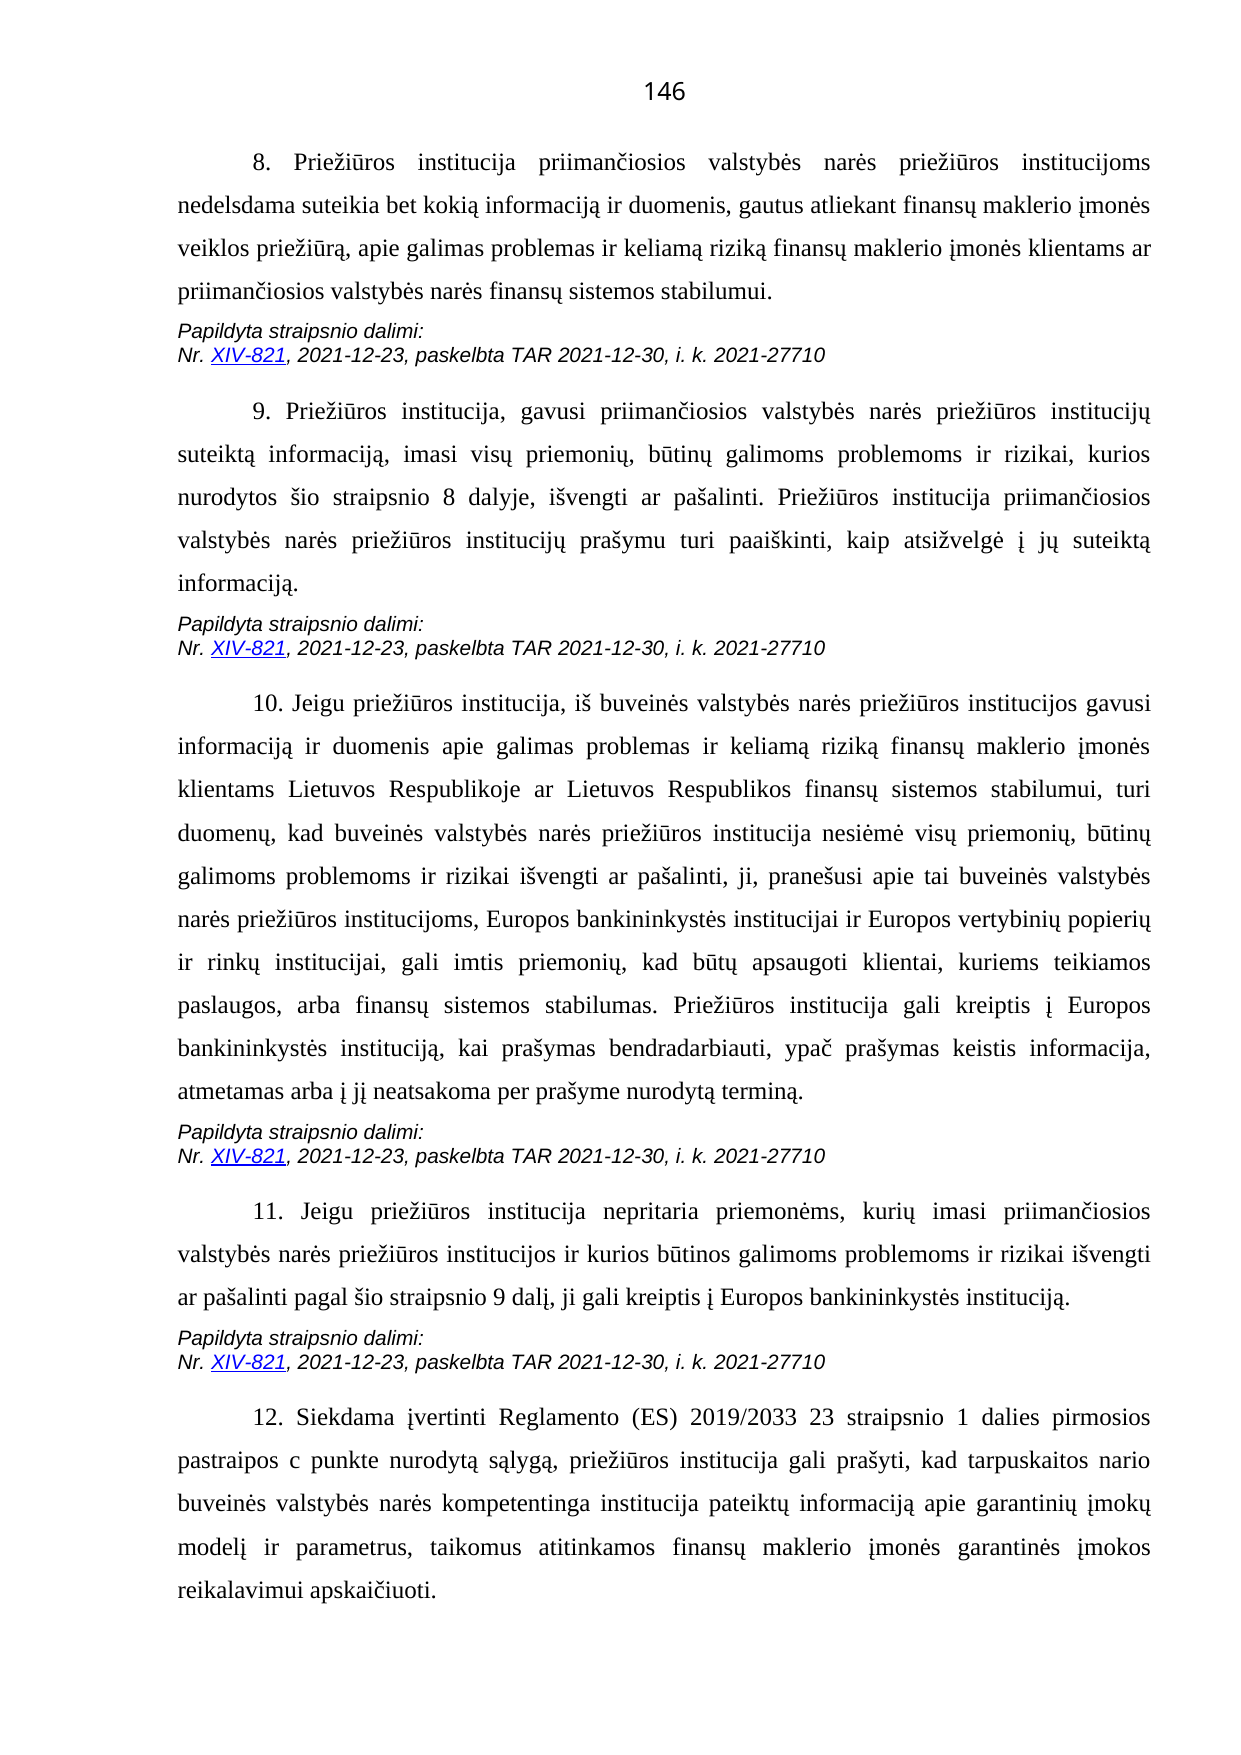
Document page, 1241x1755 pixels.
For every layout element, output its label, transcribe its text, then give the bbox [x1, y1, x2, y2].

text 11. Jeigu priežiūros institucija nepritaria priemonėms, kurių imasi priimančiosios valstybės narės priežiūros institucijos ir kurios būtinos galimoms problemoms ir rizikai išvengti ar pašalinti pagal šio straipsnio 9 dalį, ji gali kreiptis į Europos bankininkystės instituciją. [177, 1196, 1152, 1311]
text Nr. XIV-821, 2021-12-23, paskelbta TAR 2021-12-30, i. k. 2021-27710 [177, 1143, 1152, 1167]
text 10. Jeigu priežiūros institucija, iš buveinės valstybės narės priežiūros institucijos gavusi informaciją ir duomenis apie galimas problemas ir keliamą riziką finansų maklerio įmonės klientams Lietuvos Respublikoje ar Lietuvos Respublikos finansų sistemos stabilumui, turi duomenų, kad buveinės valstybės narės priežiūros institucija nesiėmė visų priemonių, būtinų galimoms problemoms ir rizikai išvengti ar pašalinti, ji, pranešusi apie tai buveinės valstybės narės priežiūros institucijoms, Europos bankininkystės institucijai ir Europos vertybinių popierių ir rinkų institucijai, gali imtis priemonių, kad būtų apsaugoti klientai, kuriems teikiamos paslaugos, arba finansų sistemos stabilumas. Priežiūros institucija gali kreiptis į Europos bankininkystės instituciją, kai prašymas bendradarbiauti, ypač prašymas keistis informacija, atmetamas arba į jį neatsakoma per prašyme nurodytą terminą. [177, 688, 1152, 1105]
text Papildyta straipsnio dalimi: [177, 1326, 1152, 1349]
text 9. Priežiūros institucija, gavusi priimančiosios valstybės narės priežiūros institucijų suteiktą informaciją, imasi visų priemonių, būtinų galimoms problemoms ir rizikai, kurios nurodytos šio straipsnio 8 dalyje, išvengti ar pašalinti. Priežiūros institucija priimančiosios valstybės narės priežiūros institucijų prašymu turi paaiškinti, kaip atsižvelgė į jų suteiktą informaciją. [177, 396, 1152, 597]
text Nr. XIV-821, 2021-12-23, paskelbta TAR 2021-12-30, i. k. 2021-27710 [177, 1349, 1152, 1373]
text Papildyta straipsnio dalimi: [177, 612, 1152, 636]
text Papildyta straipsnio dalimi: [177, 1119, 1152, 1143]
text Nr. XIV-821, 2021-12-23, paskelbta TAR 2021-12-30, i. k. 2021-27710 [177, 343, 1152, 367]
text 8. Priežiūros institucija priimančiosios valstybės narės priežiūros institucijoms nedelsdama suteikia bet kokią informaciją ir duomenis, gautus atliekant finansų maklerio įmonės veiklos priežiūrą, apie galimas problemas ir keliamą riziką finansų maklerio įmonės klientams ar priimančiosios valstybės narės finansų sistemos stabilumui. [177, 147, 1152, 305]
text Nr. XIV-821, 2021-12-23, paskelbta TAR 2021-12-30, i. k. 2021-27710 [177, 636, 1152, 659]
text 12. Siekdama įvertinti Reglamento (ES) 2019/2033 23 straipsnio 1 dalies pirmosios pastraipos c punkte nurodytą sąlygą, priežiūros institucija gali prašyti, kad tarpuskaitos nario buveinės valstybės narės kompetentinga institucija pateiktų informaciją apie garantinių įmokų modelį ir parametrus, taikomus atitinkamos finansų maklerio įmonės garantinės įmokos reikalavimui apskaičiuoti. [177, 1402, 1152, 1603]
text Papildyta straipsnio dalimi: [177, 319, 1152, 343]
